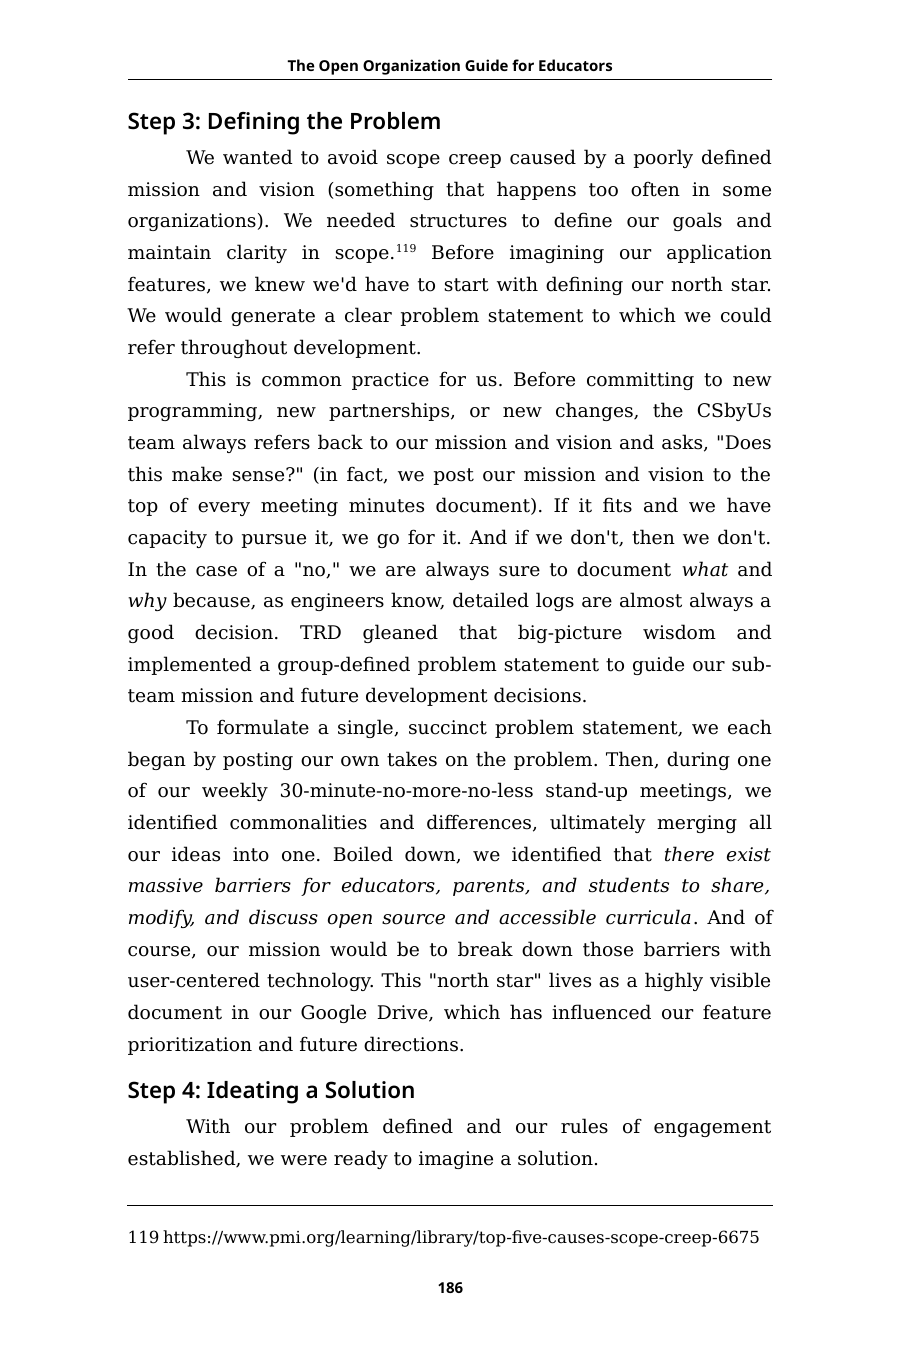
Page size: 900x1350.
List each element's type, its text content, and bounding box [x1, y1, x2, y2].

subtitle Step 4: Ideating a Solution [127, 1078, 772, 1104]
text We wanted to avoid scope creep caused by a poorly defined mission and vision (something that happens too often in some organizations). We needed structures to define our goals and maintain clarity in scope. Before imagining our application features, we knew we'd have to start with defining our north star. We would generate a clear problem statement to which we could refer throughout development. [127, 147, 772, 359]
text With our problem defined and our rules of engagement established, we were ready to imagine a solution. [127, 1116, 772, 1170]
subtitle Step 3: Defining the Problem [127, 109, 772, 135]
text https://www.pmi.org/learning/library/top-five-causes-scope-creep-6675 [127, 1228, 772, 1247]
text To formulate a single, succinct problem statement, we each began by posting our own takes on the problem. Then, during one of our weekly 30-minute-no-more-no-less stand-up meetings, we identified commonalities and differences, ultimately merging all our ideas into one. Boiled down, we identified that there exist massive barriers for educators, parents, and students to share, modify, and discuss open source and accessible curricula. And of course, our mission would be to break down those barriers with user-centered technology. This "north star" lives as a highly visible document in our Google Drive, which has influenced our feature prioritization and future directions. [127, 717, 772, 1056]
text This is common practice for us. Before committing to new programming, new partnerships, or new changes, the CSbyUs team always refers back to our mission and vision and asks, "Does this make sense?" (in fact, we post our mission and vision to the top of every meeting minutes document). If it fits and we have capacity to pursue it, we go for it. And if we don't, then we don't. In the case of a "no," we are always sure to document what and why because, as engineers know, detailed logs are almost always a good decision. TRD gleaned that big-picture wisdom and implemented a group-defined problem statement to guide our sub-team mission and future development decisions. [127, 369, 772, 707]
